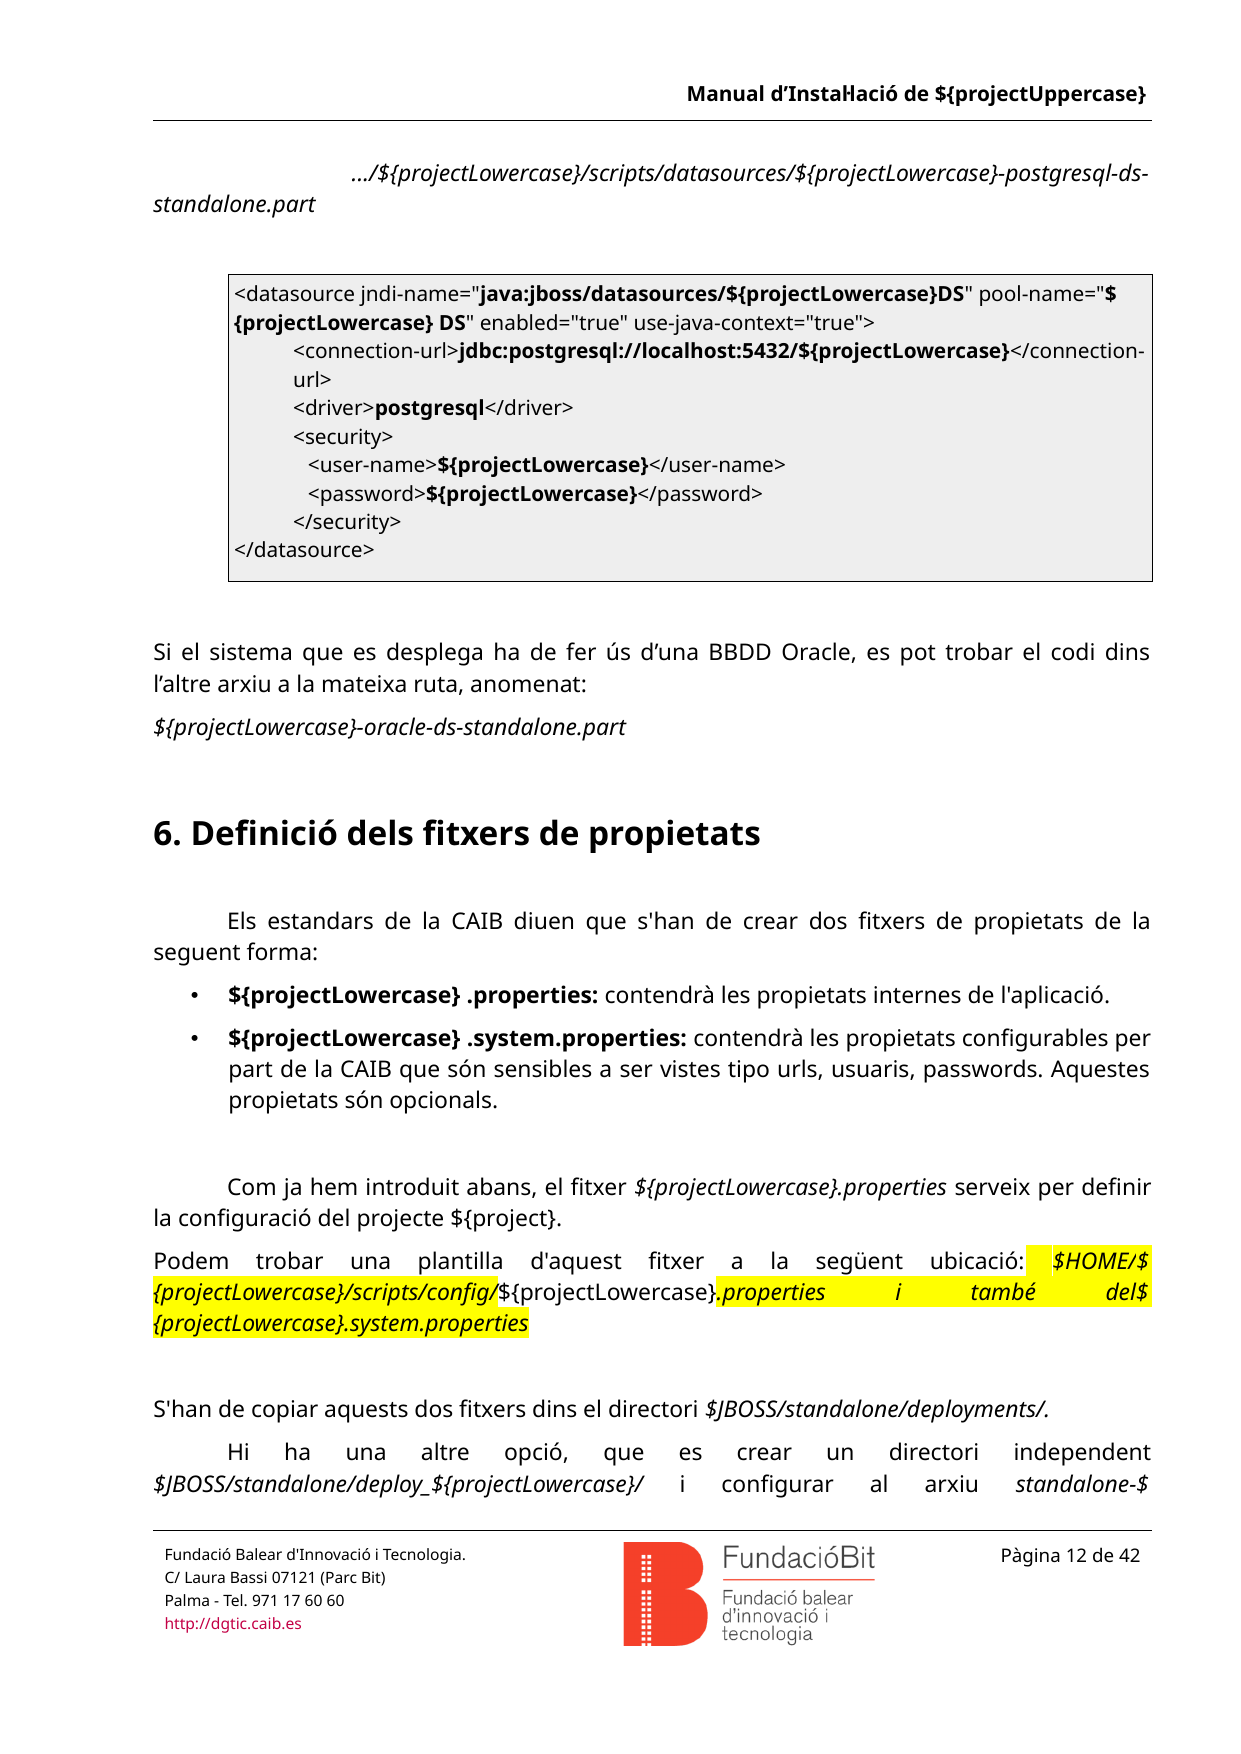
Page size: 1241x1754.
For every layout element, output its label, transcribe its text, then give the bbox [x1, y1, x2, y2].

text Si el sistema que es desplega ha de fer ús d’una BBDD Oracle, es pot trobar el codi dins l’altre arxiu a la mateixa ruta, anomenat: [153, 636, 1152, 699]
list ${projectLowercase} .system.properties: contendrà les propietats configurables per part de la CAIB que són sensibles a ser vistes tipo urls, usuaris, passwords. Aquestes propietats són opcionals. [191, 1022, 1152, 1116]
text Hi ha una altre opció, que es crear un directori independent $JBOSS/standalone/deploy_${projectLowercase}/ i configurar al arxiu standalone-$ [153, 1436, 1152, 1499]
text .../${projectLowercase}/scripts/datasources/${projectLowercase}-postgresql-ds-standalone.part [153, 156, 1152, 219]
list ${projectLowercase} .properties: contendrà les propietats internes de l'aplicació. [191, 979, 1152, 1010]
text Com ja hem introduit abans, el fitxer ${projectLowercase}.properties serveix per definir la configuració del projecte ${project}. [153, 1170, 1152, 1233]
text S'han de copiar aquests dos fitxers dins el directori $JBOSS/standalone/deployments/. [153, 1393, 1152, 1424]
text Podem trobar una plantilla d'aquest fitxer a la següent ubicació: $HOME/${projectLowercase}/scripts/config/${projectLowercase}.properties i també del${projectLowercase}.system.properties [153, 1245, 1152, 1338]
text ${projectLowercase}-oracle-ds-standalone.part [153, 711, 1152, 742]
picture [623, 1542, 875, 1646]
text Els estandars de la CAIB diuen que s'han de crear dos fitxers de propietats de la seguent forma: [153, 904, 1152, 967]
subtitle Definició dels fitxers de propietats [153, 810, 1152, 855]
table_header <datasource jndi-name="java:jboss/datasources/${projectLowercase}DS" pool-name="${projectLowercase} DS" enabled="true" use-java-context="true"> <connection-url>jdbc:postgresql://localhost:5432/${projectLowercase}</connection-url> <driver>postgresql</driver> <security> <user-name>${projectLowercase}</user-name> <password>${projectLowercase}</password> </security> </datasource> [229, 275, 1152, 581]
